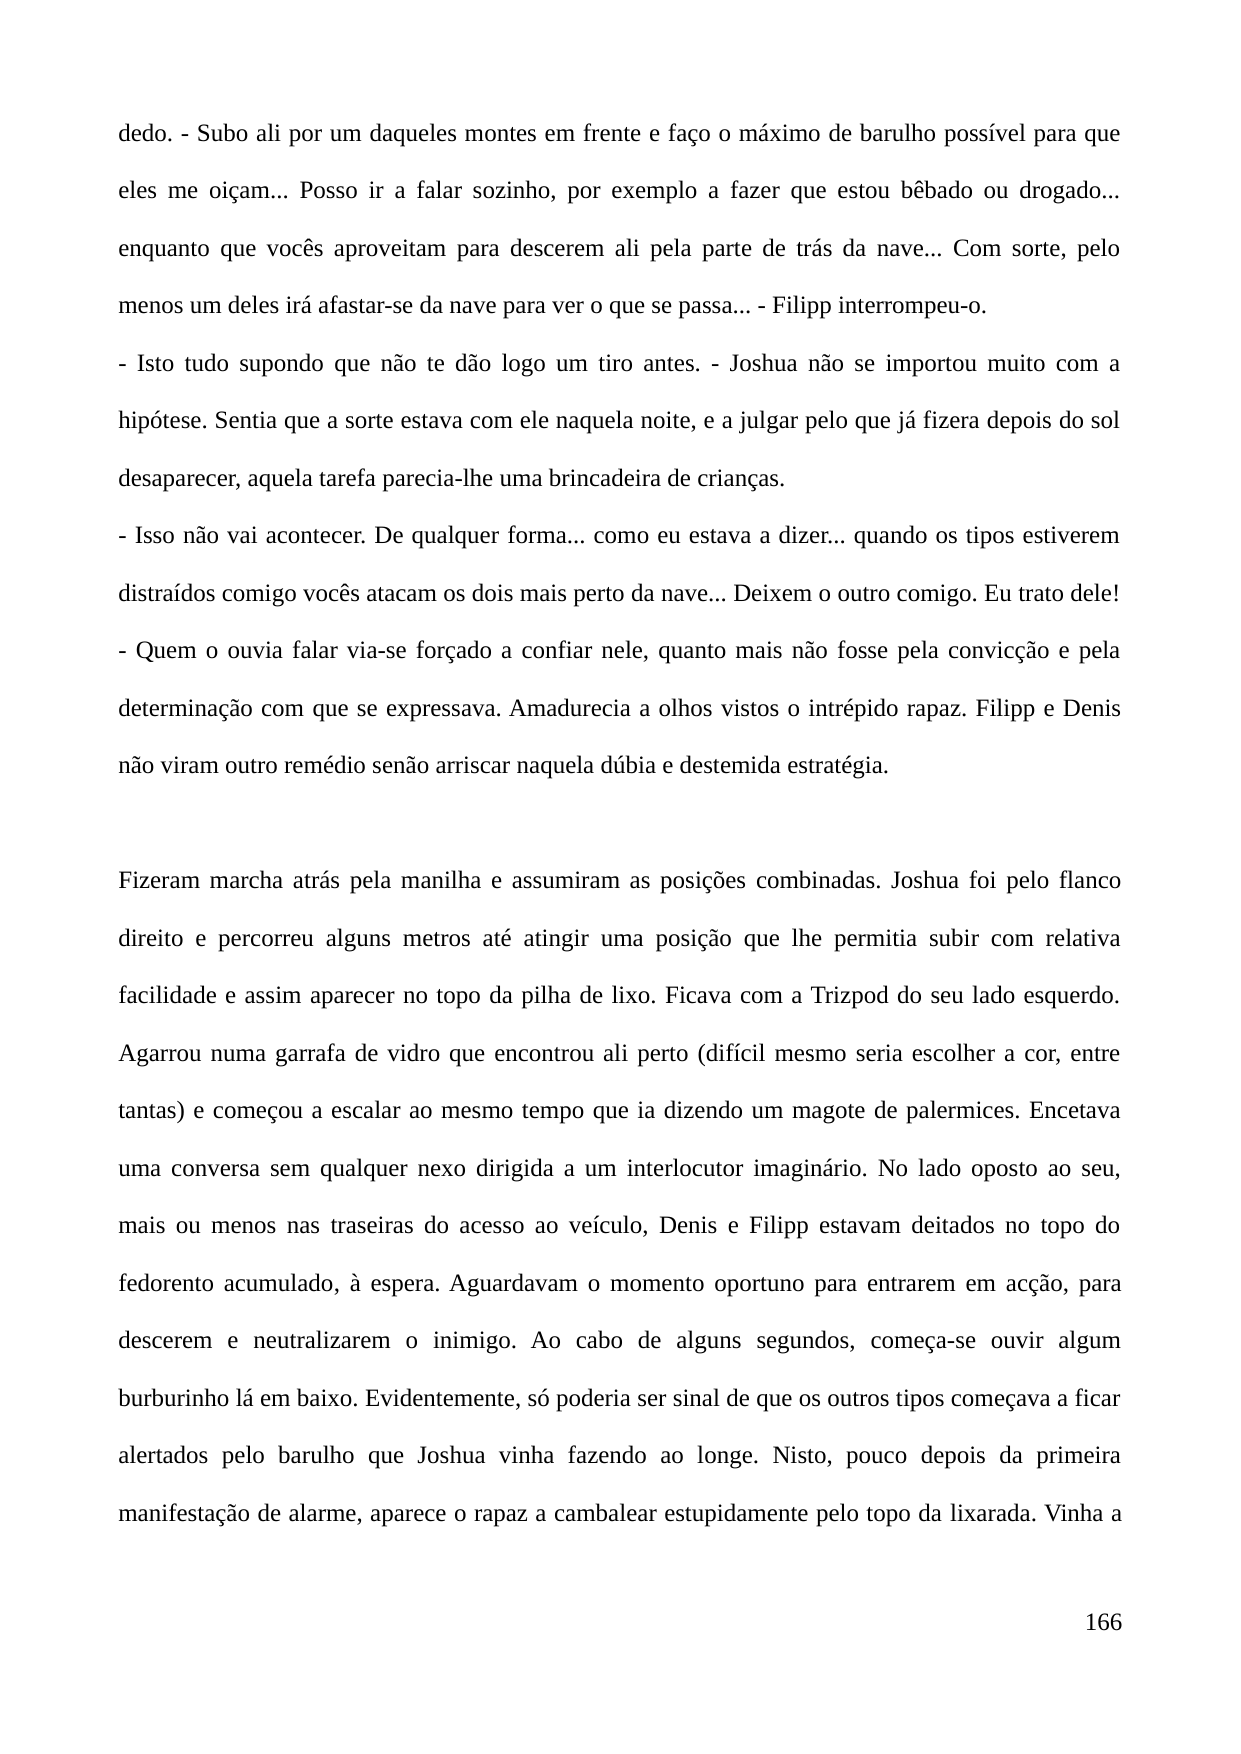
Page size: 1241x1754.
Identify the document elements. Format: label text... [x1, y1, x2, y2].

text - Isso não vai acontecer. De qualquer forma... como eu estava a dizer... quando os tipos estiverem distraídos comigo vocês atacam os dois mais perto da nave... Deixem o outro comigo. Eu trato dele! - Quem o ouvia falar via-se forçado a confiar nele, quanto mais não fosse pela convicção e pela determinação com que se expressava. Amadurecia a olhos vistos o intrépido rapaz. Filipp e Denis não viram outro remédio senão arriscar naquela dúbia e destemida estratégia. [118, 521, 1122, 779]
text - Isto tudo supondo que não te dão logo um tiro antes. - Joshua não se importou muito com a hipótese. Sentia que a sorte estava com ele naquela noite, e a julgar pelo que já fizera depois do sol desaparecer, aquela tarefa parecia-lhe uma brincadeira de crianças. [118, 348, 1122, 492]
text Fizeram marcha atrás pela manilha e assumiram as posições combinadas. Joshua foi pelo flanco direito e percorreu alguns metros até atingir uma posição que lhe permitia subir com relativa facilidade e assim aparecer no topo da pilha de lixo. Ficava com a Trizpod do seu lado esquerdo. Agarrou numa garrafa de vidro que encontrou ali perto (difícil mesmo seria escolher a cor, entre tantas) e começou a escalar ao mesmo tempo que ia dizendo um magote de palermices. Encetava uma conversa sem qualquer nexo dirigida a um interlocutor imaginário. No lado oposto ao seu, mais ou menos nas traseiras do acesso ao veículo, Denis e Filipp estavam deitados no topo do fedorento acumulado, à espera. Aguardavam o momento oportuno para entrarem em acção, para descerem e neutralizarem o inimigo. Ao cabo de alguns segundos, começa-se ouvir algum burburinho lá em baixo. Evidentemente, só poderia ser sinal de que os outros tipos começava a ficar alertados pelo barulho que Joshua vinha fazendo ao longe. Nisto, pouco depois da primeira manifestação de alarme, aparece o rapaz a cambalear estupidamente pelo topo da lixarada. Vinha a [118, 866, 1122, 1527]
text dedo. - Subo ali por um daqueles montes em frente e faço o máximo de barulho possível para que eles me oiçam... Posso ir a falar sozinho, por exemplo a fazer que estou bêbado ou drogado... enquanto que vocês aproveitam para descerem ali pela parte de trás da nave... Com sorte, pelo menos um deles irá afastar-se da nave para ver o que se passa... - Filipp interrompeu-o. [118, 118, 1122, 319]
